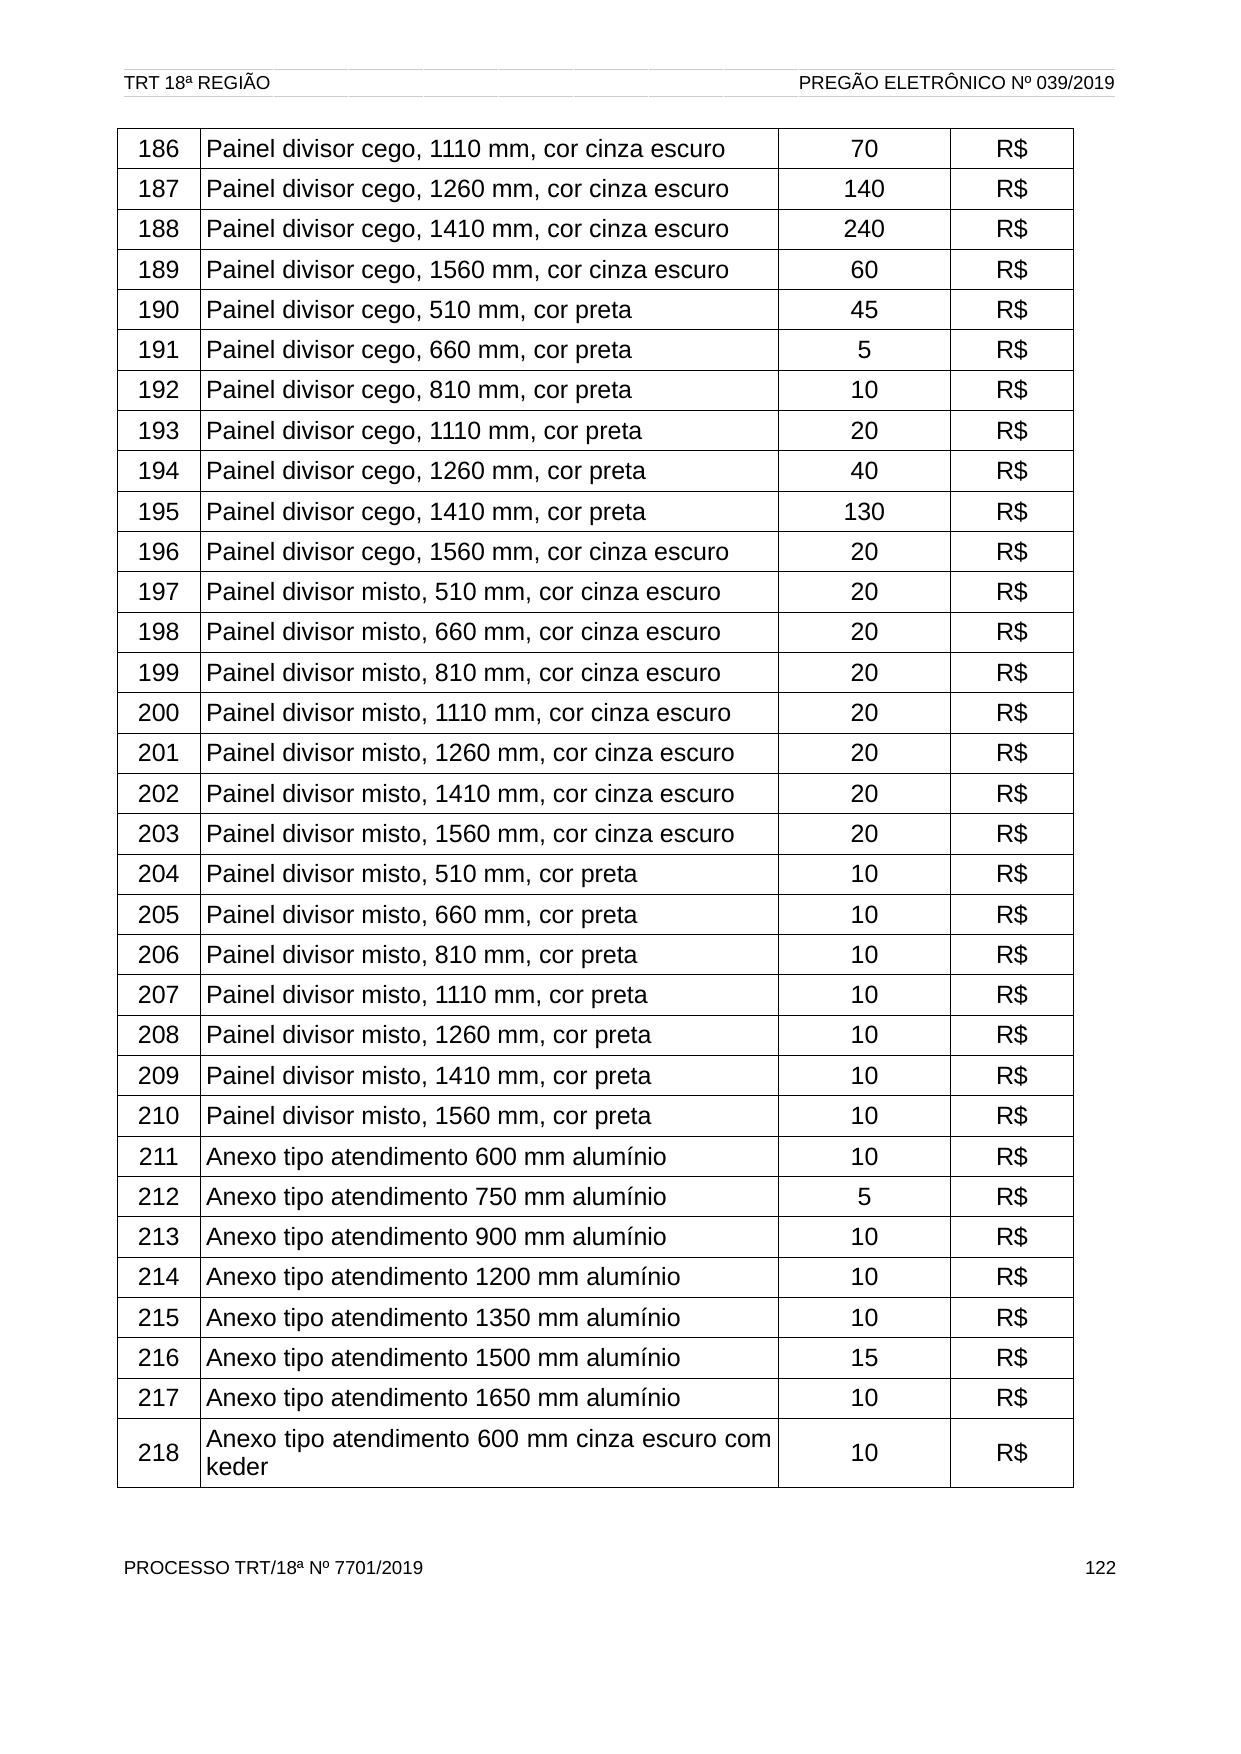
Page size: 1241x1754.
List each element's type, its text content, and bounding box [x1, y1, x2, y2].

table_cell R$ [951, 129, 1073, 168]
table_cell 193 [118, 411, 200, 450]
table_cell 213 [118, 1217, 200, 1257]
table_cell 10 [779, 1258, 950, 1297]
table_cell 209 [118, 1056, 200, 1095]
table_cell 186 [118, 129, 200, 168]
table_cell 5 [779, 1177, 950, 1216]
table_cell 195 [118, 492, 200, 531]
table_cell 189 [118, 250, 200, 289]
table_cell 207 [118, 975, 200, 1015]
table_cell Painel divisor cego, 510 mm, cor preta [201, 290, 778, 329]
table_cell 202 [118, 774, 200, 813]
table_cell Anexo tipo atendimento 1500 mm alumínio [201, 1338, 778, 1377]
table_cell 130 [779, 492, 950, 531]
table_cell R$ [951, 693, 1073, 732]
table_cell 10 [779, 855, 950, 894]
table_cell 197 [118, 572, 200, 612]
table_cell R$ [951, 935, 1073, 974]
table_cell 217 [118, 1379, 200, 1418]
table_cell Painel divisor misto, 660 mm, cor preta [201, 895, 778, 934]
table_cell 192 [118, 371, 200, 410]
table_cell 20 [779, 613, 950, 652]
table_cell Painel divisor misto, 1410 mm, cor cinza escuro [201, 774, 778, 813]
table_cell 191 [118, 330, 200, 370]
table_cell 240 [779, 210, 950, 249]
table_cell 10 [779, 895, 950, 934]
table_cell 210 [118, 1096, 200, 1136]
table_cell Painel divisor misto, 1410 mm, cor preta [201, 1056, 778, 1095]
table_cell Painel divisor misto, 510 mm, cor preta [201, 855, 778, 894]
table_cell 20 [779, 411, 950, 450]
table_cell 216 [118, 1338, 200, 1377]
table_cell 10 [779, 1217, 950, 1257]
table_cell R$ [951, 532, 1073, 571]
table_cell Painel divisor cego, 1110 mm, cor preta [201, 411, 778, 450]
table_cell R$ [951, 290, 1073, 329]
table_cell 205 [118, 895, 200, 934]
table_cell Anexo tipo atendimento 600 mm cinza escuro com keder [201, 1419, 778, 1487]
table_cell R$ [951, 1016, 1073, 1055]
table_cell R$ [951, 653, 1073, 692]
table_cell 20 [779, 653, 950, 692]
table_cell R$ [951, 169, 1073, 208]
table_cell 10 [779, 1137, 950, 1176]
table_cell R$ [951, 451, 1073, 491]
table_cell R$ [951, 1177, 1073, 1216]
table_cell 10 [779, 1056, 950, 1095]
table_cell Painel divisor misto, 810 mm, cor preta [201, 935, 778, 974]
table_cell 70 [779, 129, 950, 168]
table_cell 20 [779, 814, 950, 853]
table_cell Painel divisor cego, 1110 mm, cor cinza escuro [201, 129, 778, 168]
table_cell 10 [779, 1016, 950, 1055]
table_cell R$ [951, 1419, 1073, 1487]
table_cell 10 [779, 975, 950, 1015]
table_cell R$ [951, 975, 1073, 1015]
table_cell R$ [951, 492, 1073, 531]
table_cell R$ [951, 1056, 1073, 1095]
table_cell 198 [118, 613, 200, 652]
table_cell Anexo tipo atendimento 600 mm alumínio [201, 1137, 778, 1176]
table_cell Anexo tipo atendimento 1650 mm alumínio [201, 1379, 778, 1418]
table_cell 201 [118, 734, 200, 773]
table_cell 140 [779, 169, 950, 208]
table_cell Painel divisor misto, 1110 mm, cor preta [201, 975, 778, 1015]
table_cell Painel divisor cego, 1410 mm, cor cinza escuro [201, 210, 778, 249]
table_cell Painel divisor cego, 1410 mm, cor preta [201, 492, 778, 531]
table_cell R$ [951, 1137, 1073, 1176]
table_cell 196 [118, 532, 200, 571]
table_cell Painel divisor cego, 810 mm, cor preta [201, 371, 778, 410]
table_cell Painel divisor cego, 660 mm, cor preta [201, 330, 778, 370]
table_cell 20 [779, 774, 950, 813]
table_cell Anexo tipo atendimento 900 mm alumínio [201, 1217, 778, 1257]
table_cell Painel divisor cego, 1260 mm, cor preta [201, 451, 778, 491]
table_cell R$ [951, 572, 1073, 612]
table_cell Anexo tipo atendimento 750 mm alumínio [201, 1177, 778, 1216]
table_cell 10 [779, 1379, 950, 1418]
table_cell 10 [779, 935, 950, 974]
table_cell 40 [779, 451, 950, 491]
table_cell R$ [951, 814, 1073, 853]
table_cell Painel divisor misto, 1560 mm, cor cinza escuro [201, 814, 778, 853]
table_cell 20 [779, 532, 950, 571]
table_cell Painel divisor cego, 1260 mm, cor cinza escuro [201, 169, 778, 208]
table_cell Painel divisor misto, 1110 mm, cor cinza escuro [201, 693, 778, 732]
table_cell 200 [118, 693, 200, 732]
table_cell 212 [118, 1177, 200, 1216]
table_cell Anexo tipo atendimento 1200 mm alumínio [201, 1258, 778, 1297]
table_cell 208 [118, 1016, 200, 1055]
table_cell R$ [951, 895, 1073, 934]
table_cell R$ [951, 411, 1073, 450]
table_cell 188 [118, 210, 200, 249]
table_cell 199 [118, 653, 200, 692]
table_cell 204 [118, 855, 200, 894]
table_cell Anexo tipo atendimento 1350 mm alumínio [201, 1298, 778, 1337]
table_cell R$ [951, 774, 1073, 813]
table_cell 190 [118, 290, 200, 329]
table_cell 215 [118, 1298, 200, 1337]
table_cell 187 [118, 169, 200, 208]
table_cell Painel divisor misto, 660 mm, cor cinza escuro [201, 613, 778, 652]
table_cell 20 [779, 572, 950, 612]
table_cell 45 [779, 290, 950, 329]
table_cell R$ [951, 1258, 1073, 1297]
table_cell Painel divisor cego, 1560 mm, cor cinza escuro [201, 532, 778, 571]
table_cell 15 [779, 1338, 950, 1377]
table_cell R$ [951, 1379, 1073, 1418]
table_cell R$ [951, 1217, 1073, 1257]
table_cell 10 [779, 1419, 950, 1487]
table_cell 5 [779, 330, 950, 370]
table_cell 214 [118, 1258, 200, 1297]
table_cell 206 [118, 935, 200, 974]
table_cell R$ [951, 210, 1073, 249]
table_cell 218 [118, 1419, 200, 1487]
table_cell 60 [779, 250, 950, 289]
table_cell R$ [951, 734, 1073, 773]
table_cell Painel divisor misto, 1260 mm, cor cinza escuro [201, 734, 778, 773]
table_cell R$ [951, 855, 1073, 894]
table_cell Painel divisor misto, 1260 mm, cor preta [201, 1016, 778, 1055]
table_cell R$ [951, 330, 1073, 370]
table_cell Painel divisor cego, 1560 mm, cor cinza escuro [201, 250, 778, 289]
table_cell 211 [118, 1137, 200, 1176]
table_cell R$ [951, 1338, 1073, 1377]
table_cell 10 [779, 371, 950, 410]
table_cell R$ [951, 1298, 1073, 1337]
table_cell 194 [118, 451, 200, 491]
table_cell 20 [779, 734, 950, 773]
table_cell Painel divisor misto, 810 mm, cor cinza escuro [201, 653, 778, 692]
table_cell R$ [951, 371, 1073, 410]
table_cell R$ [951, 613, 1073, 652]
table_cell R$ [951, 250, 1073, 289]
table_cell 20 [779, 693, 950, 732]
table_cell R$ [951, 1096, 1073, 1136]
table_cell 10 [779, 1096, 950, 1136]
table_cell Painel divisor misto, 510 mm, cor cinza escuro [201, 572, 778, 612]
table_cell 10 [779, 1298, 950, 1337]
table_cell Painel divisor misto, 1560 mm, cor preta [201, 1096, 778, 1136]
table_cell 203 [118, 814, 200, 853]
